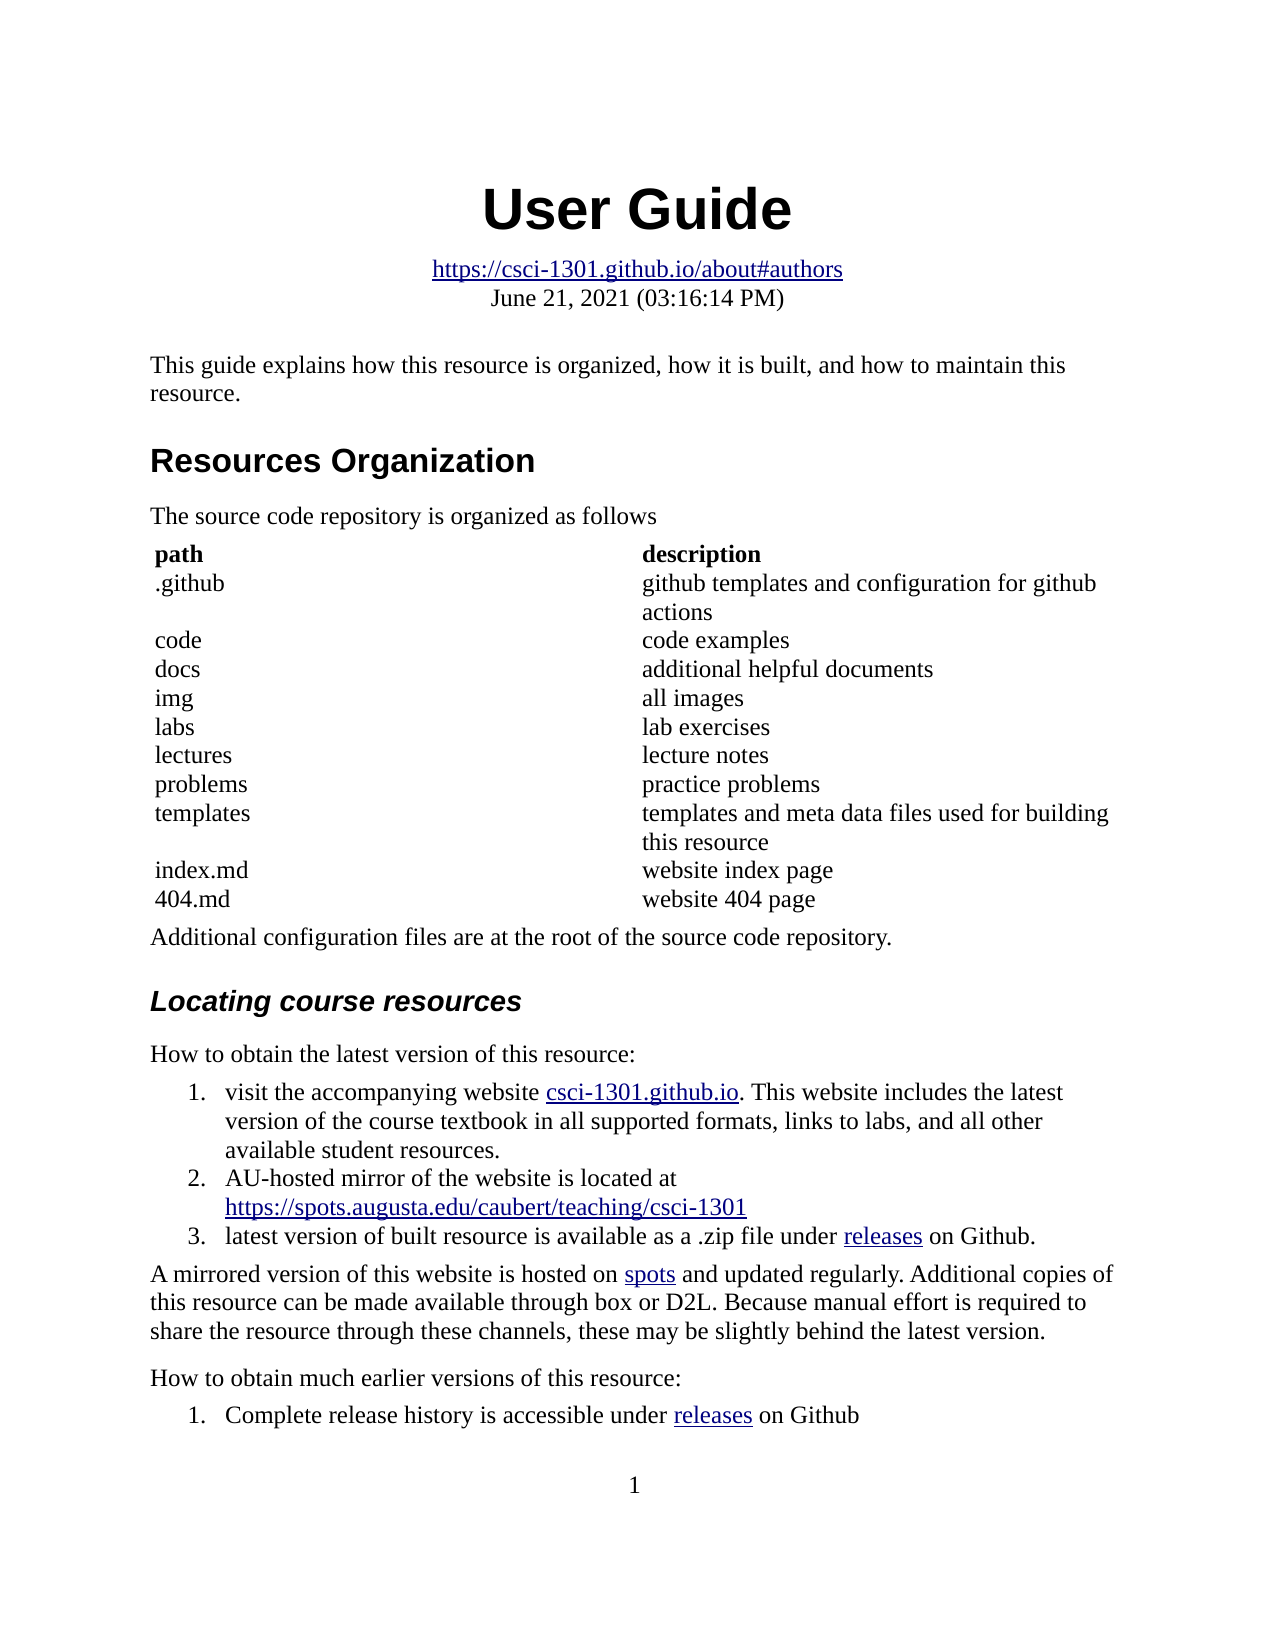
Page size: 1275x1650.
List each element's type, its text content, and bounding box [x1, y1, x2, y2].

table_cell index.md [150, 855, 637, 884]
table_cell problems [150, 769, 637, 798]
table_cell lectures [150, 740, 637, 769]
text This guide explains how this resource is organized, how it is built, and how to maintain this resource. [150, 350, 1125, 407]
table_cell 404.md [150, 884, 637, 913]
table_cell code [150, 625, 637, 654]
subtitle Locating course resources [150, 984, 1125, 1018]
table_cell lecture notes [638, 740, 1125, 769]
table_cell github templates and configuration for github actions [638, 568, 1125, 625]
text https://csci-1301.github.io/about#authors [150, 254, 1125, 283]
table_cell website 404 page [638, 884, 1125, 913]
text A mirrored version of this website is hosted on spots and updated regularly. Additional copies of this resource can be made available through box or D2L. Because manual effort is required to share the resource through these channels, these may be slightly behind the latest version. [150, 1259, 1125, 1345]
table_cell templates [150, 798, 637, 855]
table_cell code examples [638, 625, 1125, 654]
list visit the accompanying website csci-1301.github.io. This website includes the latest version of the course textbook in all supported formats, links to labs, and all other available student resources. [187, 1077, 1125, 1163]
table_cell .github [150, 568, 637, 625]
table_cell docs [150, 654, 637, 683]
table_cell additional helpful documents [638, 654, 1125, 683]
subtitle Resources Organization [150, 441, 1125, 480]
table_header description [638, 539, 1125, 568]
text June 21, 2021 (03:16:14 PM) [150, 283, 1125, 312]
text The source code repository is organized as follows [150, 501, 1125, 530]
table_cell templates and meta data files used for building this resource [638, 798, 1125, 855]
table_cell all images [638, 683, 1125, 712]
table_cell website index page [638, 855, 1125, 884]
table_header path [150, 539, 637, 568]
table_cell lab exercises [638, 712, 1125, 740]
text Additional configuration files are at the root of the source code repository. [150, 922, 1125, 951]
text How to obtain much earlier versions of this resource: [150, 1363, 1125, 1392]
text How to obtain the latest version of this resource: [150, 1039, 1125, 1068]
list latest version of built resource is available as a .zip file under releases on Github. [187, 1221, 1125, 1250]
table_cell img [150, 683, 637, 712]
table_cell practice problems [638, 769, 1125, 798]
list Complete release history is accessible under releases on Github [187, 1401, 1125, 1429]
table_cell labs [150, 712, 637, 740]
list AU-hosted mirror of the website is located at https://spots.augusta.edu/caubert/teaching/csci-1301 [187, 1163, 1125, 1221]
title User Guide [150, 175, 1125, 242]
